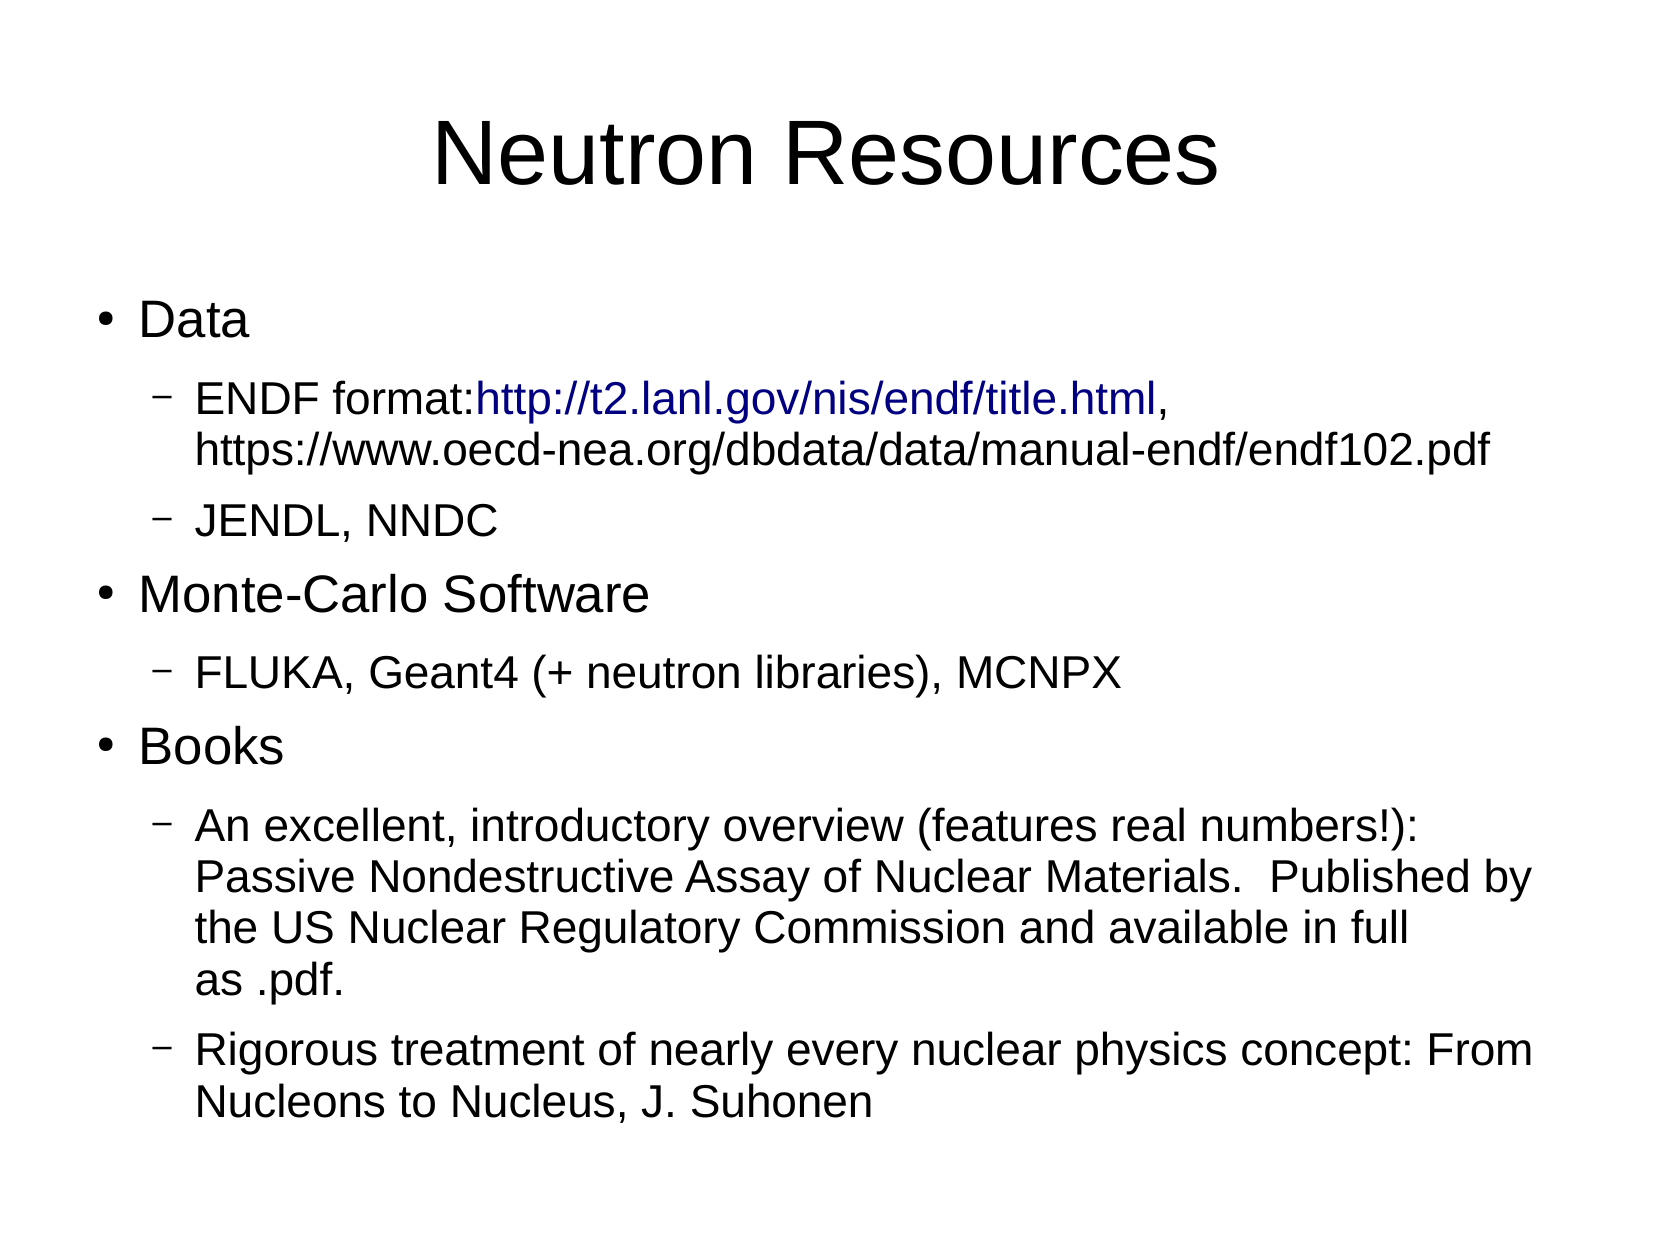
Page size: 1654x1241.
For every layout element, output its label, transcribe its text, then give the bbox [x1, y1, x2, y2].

title Neutron Resources [82, 49, 1571, 257]
list Data ENDF format:http://t2.lanl.gov/nis/endf/title.html, https://www.oecd-nea.org/dbdata/data/manual-endf/endf102.pdf JENDL, NNDC Monte-Carlo Software FLUKA, Geant4 (+ neutron libraries), MCNPX Books An excellent, introductory overview (features real numbers!): Passive Nondestructive Assay of Nuclear Materials. Published by the US Nuclear Regulatory Commission and available in full as .pdf. Rigorous treatment of nearly every nuclear physics concept: From Nucleons to Nucleus, J. Suhonen [82, 290, 1538, 1141]
